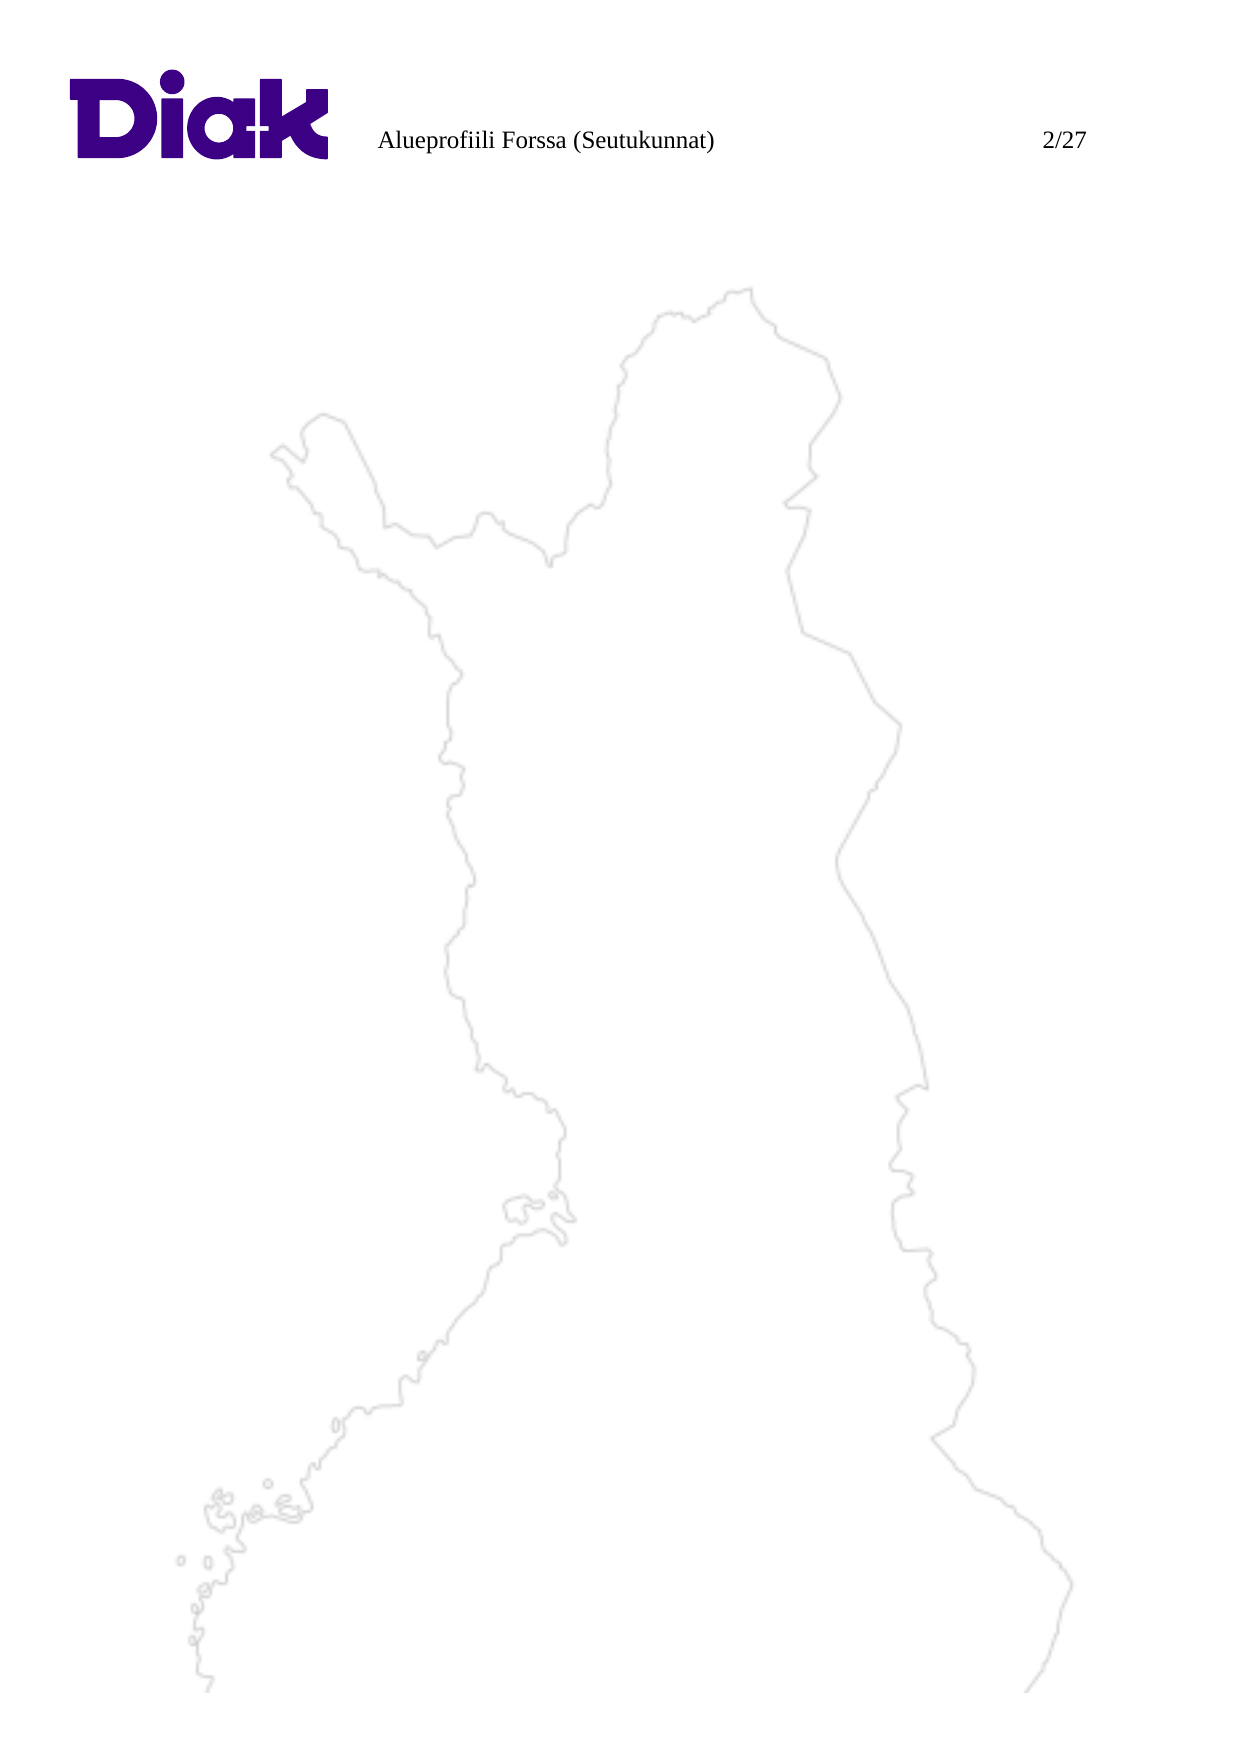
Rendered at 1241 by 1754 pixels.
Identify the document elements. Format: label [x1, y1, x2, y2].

picture [61, 196, 1179, 1693]
